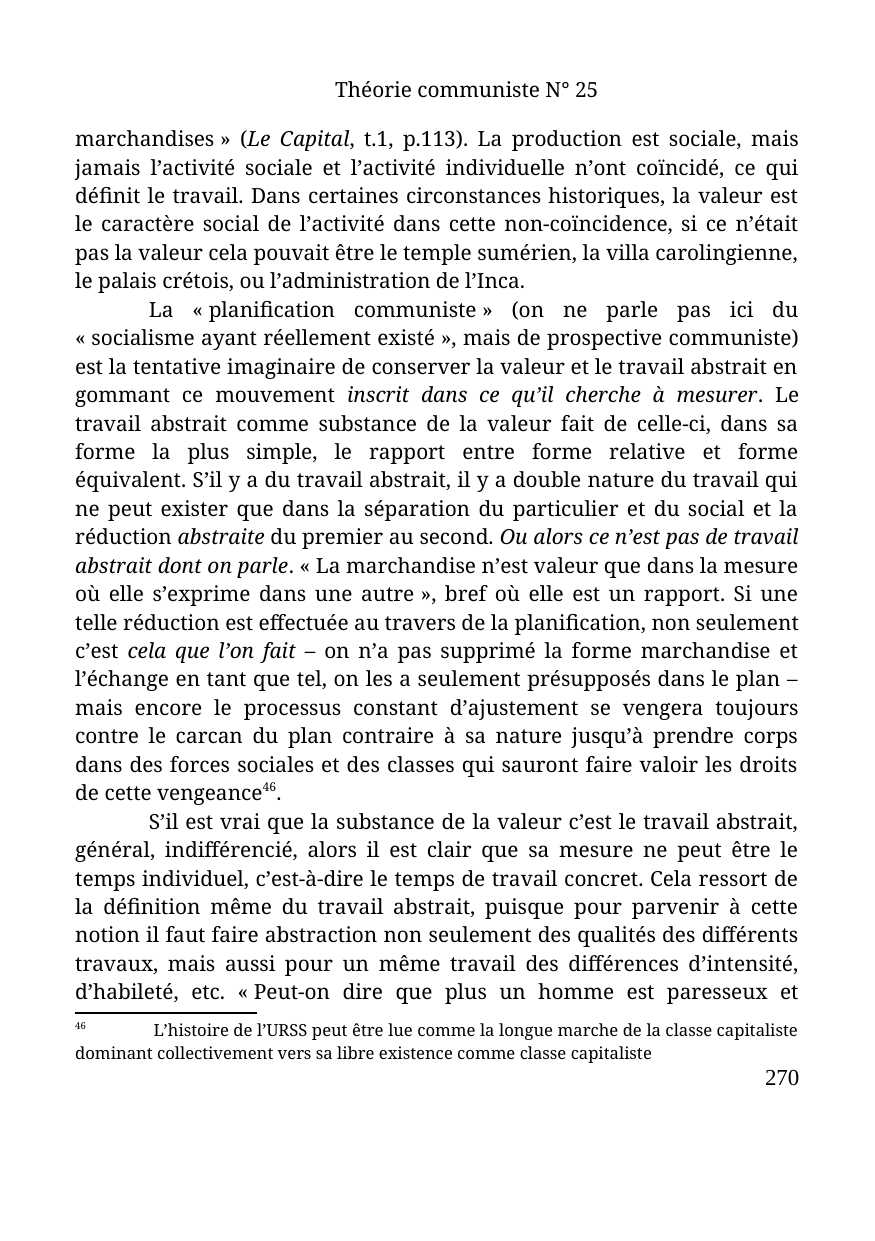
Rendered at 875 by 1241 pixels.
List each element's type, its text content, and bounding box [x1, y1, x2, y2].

text L’histoire de l’URSS peut être lue comme la longue marche de la classe capitaliste dominant collectivement vers sa libre existence comme classe capitaliste [75, 1019, 799, 1064]
text La « planification communiste » (on ne parle pas ici du « socialisme ayant réellement existé », mais de prospective communiste) est la tentative imaginaire de conserver la valeur et le travail abstrait en gommant ce mouvement inscrit dans ce qu’il cherche à mesurer. Le travail abstrait comme substance de la valeur fait de celle-ci, dans sa forme la plus simple, le rapport entre forme relative et forme équivalent. S’il y a du travail abstrait, il y a double nature du travail qui ne peut exister que dans la séparation du particulier et du social et la réduction abstraite du premier au second. Ou alors ce n’est pas de travail abstrait dont on parle. « La marchandise n’est valeur que dans la mesure où elle s’exprime dans une autre », bref où elle est un rapport. Si une telle réduction est effectuée au travers de la planification, non seulement c’est cela que l’on fait – on n’a pas supprimé la forme marchandise et l’échange en tant que tel, on les a seulement présupposés dans le plan – mais encore le processus constant d’ajustement se vengera toujours contre le carcan du plan contraire à sa nature jusqu’à prendre corps dans des forces sociales et des classes qui sauront faire valoir les droits de cette vengeance. [75, 295, 799, 807]
text marchandises » (Le Capital, t.1, p.113). La production est sociale, mais jamais l’activité sociale et l’activité individuelle n’ont coïncidé, ce qui définit le travail. Dans certaines circonstances historiques, la valeur est le caractère social de l’activité dans cette non-coïncidence, si ce n’était pas la valeur cela pouvait être le temple sumérien, la villa carolingienne, le palais crétois, ou l’administration de l’Inca. [75, 124, 799, 295]
text S’il est vrai que la substance de la valeur c’est le travail abstrait, général, indifférencié, alors il est clair que sa mesure ne peut être le temps individuel, c’est-à-dire le temps de travail concret. Cela ressort de la définition même du travail abstrait, puisque pour parvenir à cette notion il faut faire abstraction non seulement des qualités des différents travaux, mais aussi pour un même travail des différences d’intensité, d’habileté, etc. « Peut-on dire que plus un homme est paresseux et [75, 807, 799, 1006]
